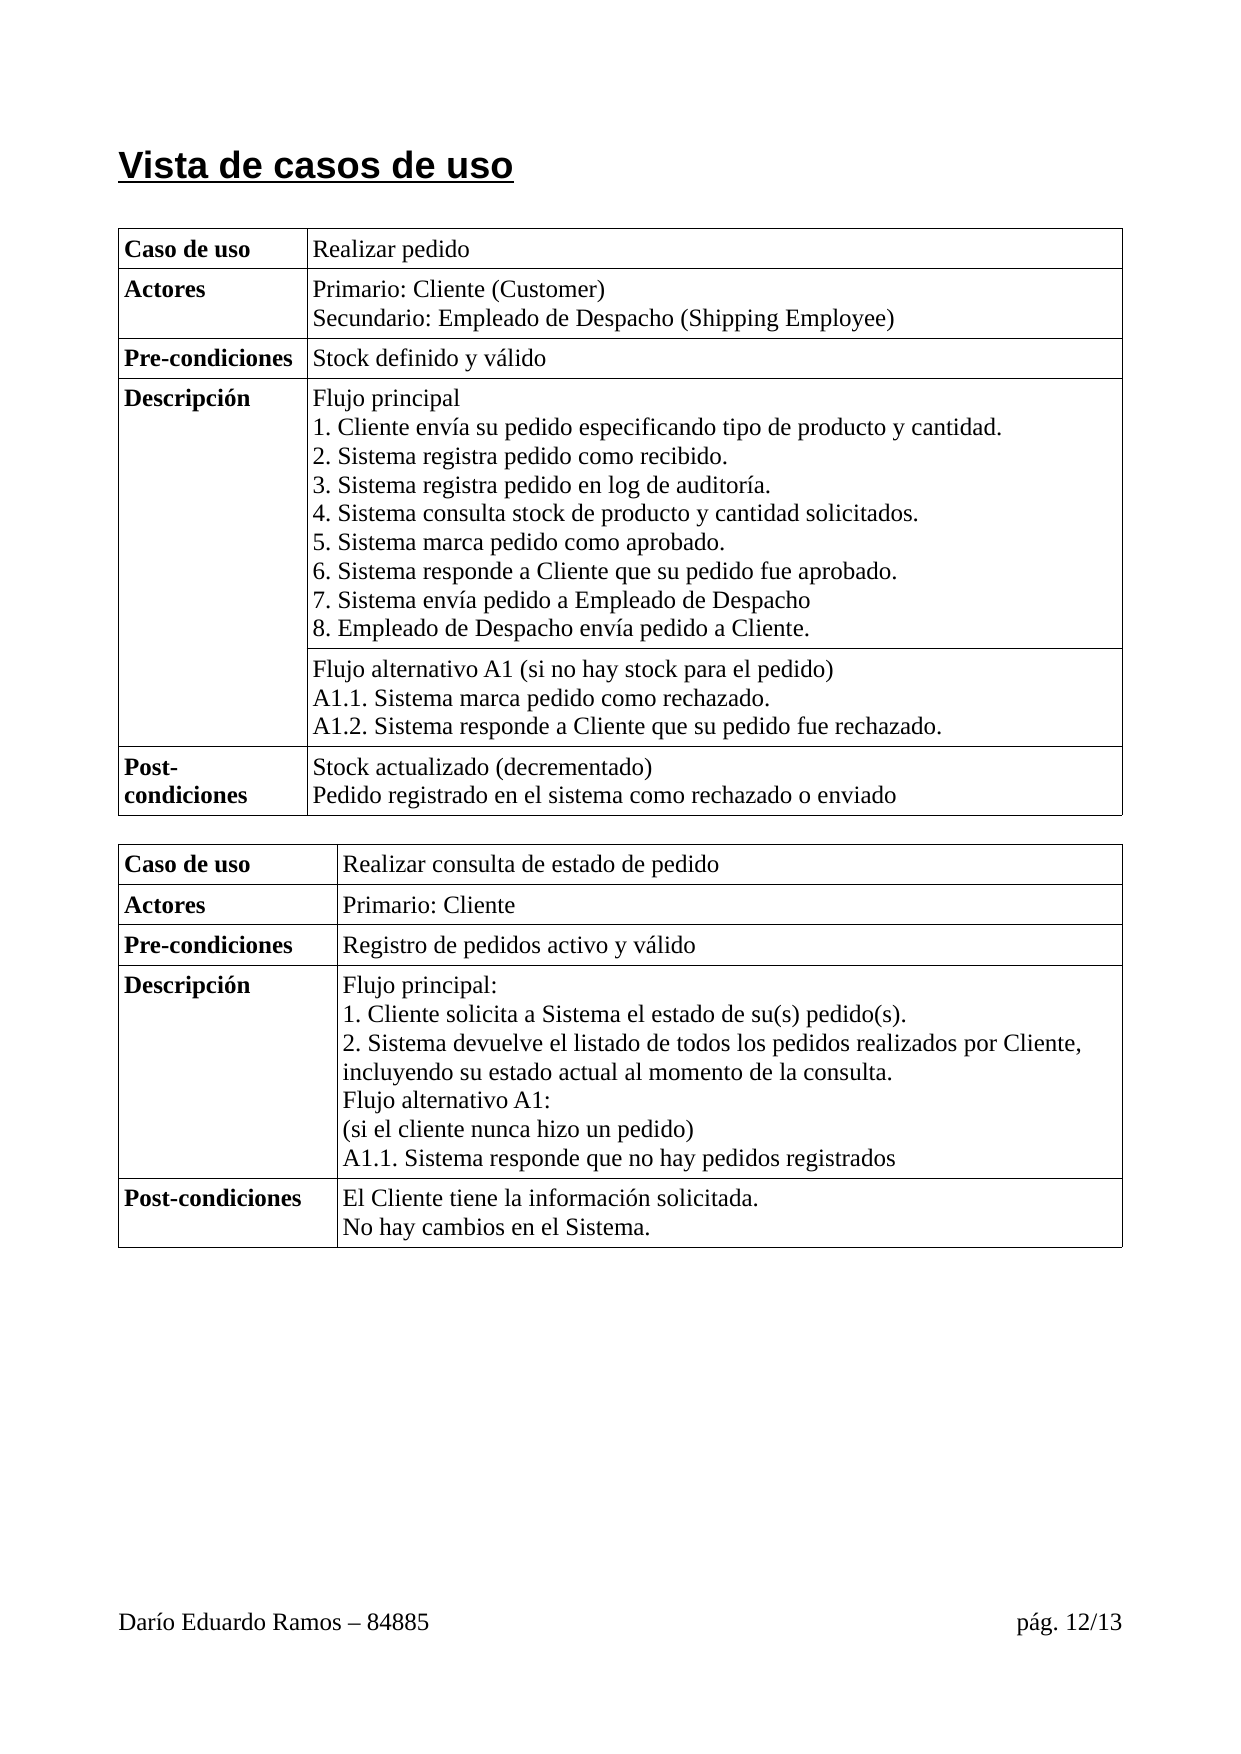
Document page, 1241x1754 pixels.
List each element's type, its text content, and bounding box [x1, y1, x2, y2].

table_cell Actores [119, 885, 337, 924]
table_header Realizar consulta de estado de pedido [338, 845, 1122, 884]
table_cell Post-condiciones [119, 1179, 337, 1247]
table_cell Post-condiciones [119, 747, 307, 815]
table_cell Pre-condiciones [119, 925, 337, 965]
table_cell Stock definido y válido [308, 339, 1122, 378]
table_cell Registro de pedidos activo y válido [338, 925, 1122, 965]
table_cell Descripción [119, 379, 307, 746]
table_cell Flujo principal 1. Cliente envía su pedido especificando tipo de producto y cantidad. 2. Sistema registra pedido como recibido. 3. Sistema registra pedido en log de auditoría. 4. Sistema consulta stock de producto y cantidad solicitados. 5. Sistema marca pedido como aprobado. 6. Sistema responde a Cliente que su pedido fue aprobado. 7. Sistema envía pedido a Empleado de Despacho 8. Empleado de Despacho envía pedido a Cliente. [308, 379, 1122, 648]
table_header Caso de uso [119, 845, 337, 884]
table_cell Actores [119, 269, 307, 337]
subtitle Vista de casos de uso [118, 143, 1122, 187]
table_cell Stock actualizado (decrementado) Pedido registrado en el sistema como rechazado o enviado [308, 747, 1122, 815]
table_header Caso de uso [119, 229, 307, 268]
table_cell Primario: Cliente [338, 885, 1122, 924]
table_cell Descripción [119, 966, 337, 1177]
table_cell Primario: Cliente (Customer) Secundario: Empleado de Despacho (Shipping Employee) [308, 269, 1122, 337]
table_header Realizar pedido [308, 229, 1122, 268]
table_cell Flujo alternativo A1 (si no hay stock para el pedido) A1.1. Sistema marca pedido como rechazado. A1.2. Sistema responde a Cliente que su pedido fue rechazado. [308, 649, 1122, 746]
table_cell Flujo principal: 1. Cliente solicita a Sistema el estado de su(s) pedido(s). 2. Sistema devuelve el listado de todos los pedidos realizados por Cliente, incluyendo su estado actual al momento de la consulta. Flujo alternativo A1: (si el cliente nunca hizo un pedido) A1.1. Sistema responde que no hay pedidos registrados [338, 966, 1122, 1177]
table_cell Pre-condiciones [119, 339, 307, 378]
table_cell El Cliente tiene la información solicitada. No hay cambios en el Sistema. [338, 1179, 1122, 1247]
